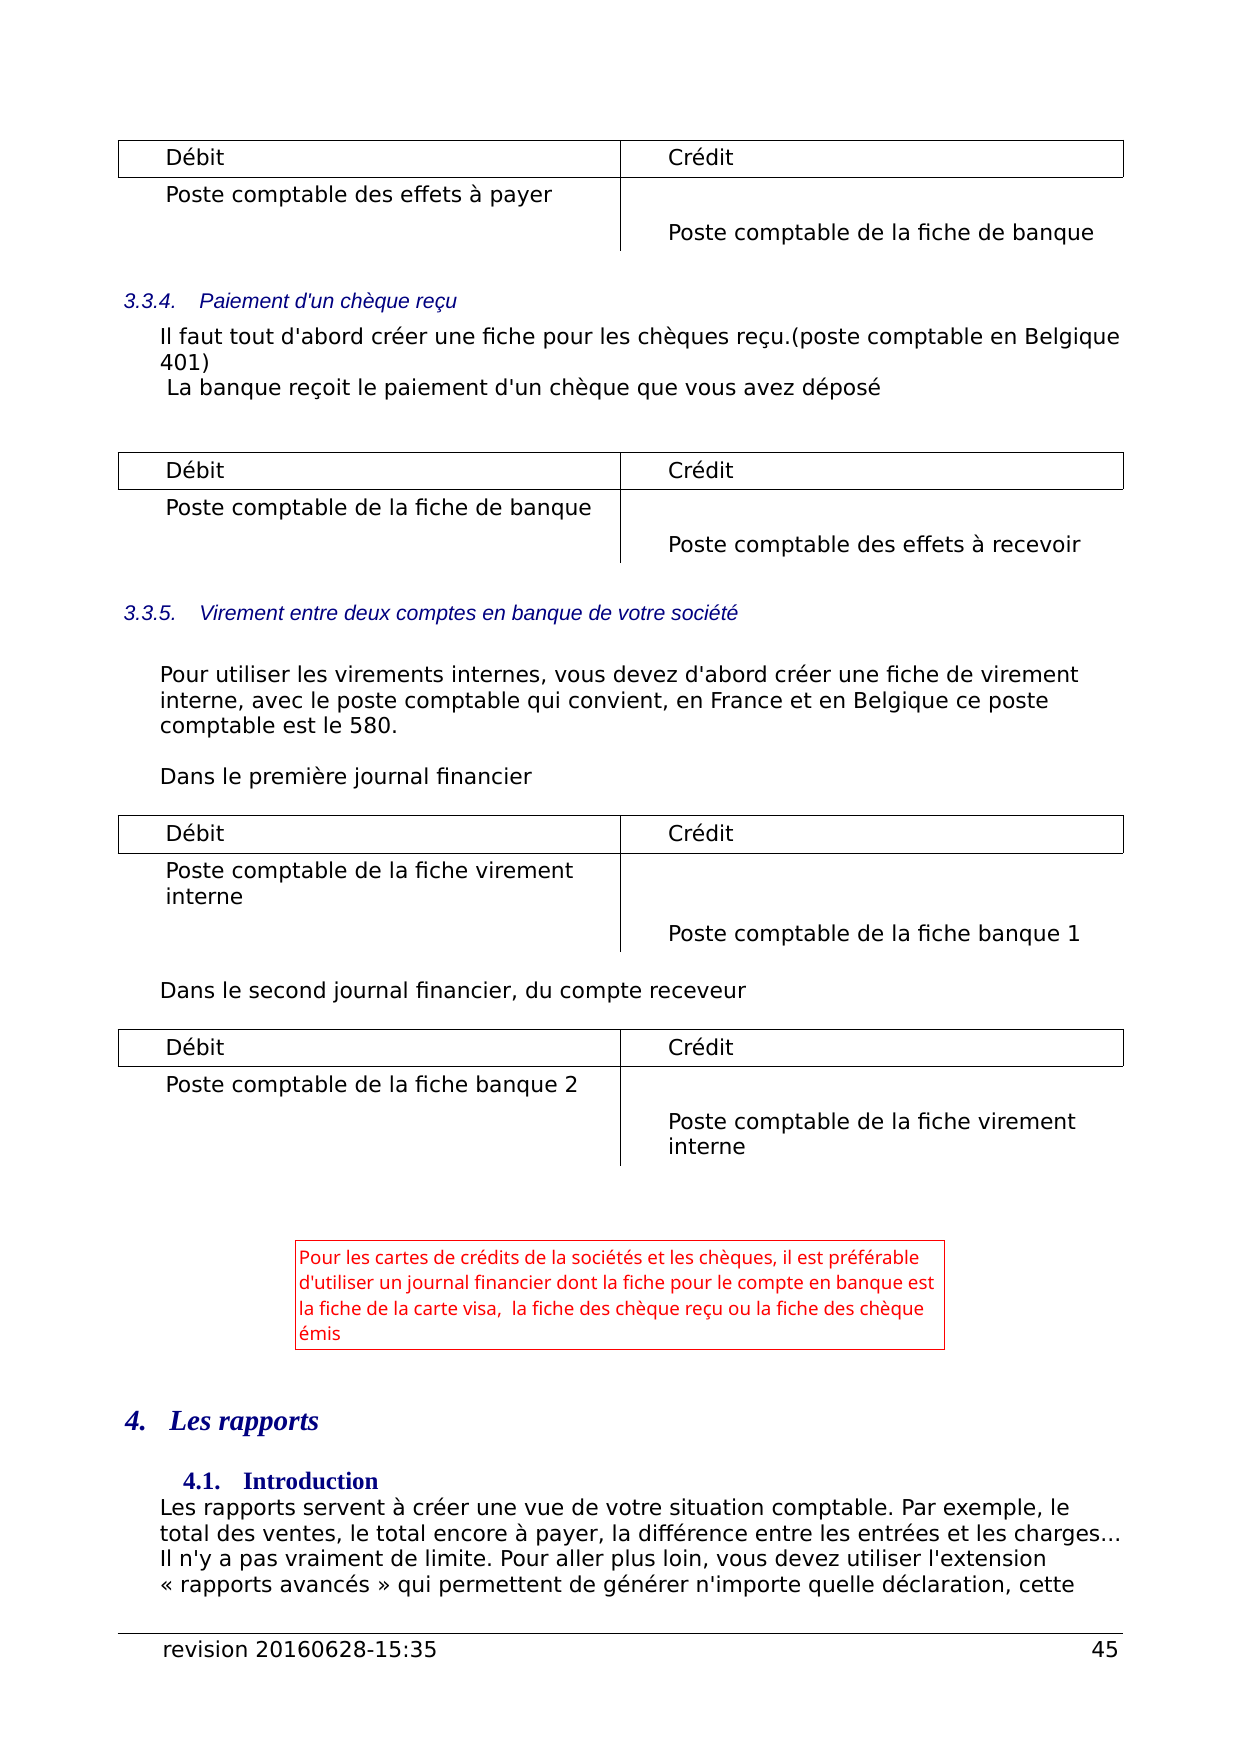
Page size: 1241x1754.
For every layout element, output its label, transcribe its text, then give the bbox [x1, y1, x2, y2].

table_cell Poste comptable de la fiche de banque [621, 214, 1123, 251]
text Pour utiliser les virements internes, vous devez d'abord créer une fiche de virement interne, avec le poste comptable qui convient, en France et en Belgique ce poste comptable est le 580. [159, 662, 1123, 739]
table_header Crédit [621, 453, 1123, 489]
table_cell [118, 214, 620, 251]
table_cell [118, 1103, 620, 1166]
table_cell Poste comptable des effets à recevoir [621, 526, 1123, 563]
subtitle Virement entre deux comptes en banque de votre société [117, 601, 1123, 625]
text Dans le première journal financier [159, 764, 1123, 790]
table_cell [118, 526, 620, 563]
table_cell [118, 915, 620, 952]
table_cell Poste comptable de la fiche virement interne [118, 854, 620, 915]
table_cell [621, 854, 1123, 915]
table_header Débit [119, 816, 620, 853]
text Les rapports servent à créer une vue de votre situation comptable. Par exemple, le total des ventes, le total encore à payer, la différence entre les entrées et les charges... Il n'y a pas vraiment de limite. Pour aller plus loin, vous devez utiliser l'extension « rapports avancés » qui permettent de générer n'importe quelle déclaration, cette [159, 1495, 1123, 1597]
table_header Débit [119, 1030, 620, 1066]
table_header Crédit [621, 816, 1123, 853]
subtitle Introduction [177, 1466, 1123, 1495]
subtitle Paiement d'un chèque reçu [117, 288, 1123, 313]
table_cell [621, 178, 1123, 214]
text Il faut tout d'abord créer une fiche pour les chèques reçu.(poste comptable en Belgique 401) [159, 324, 1123, 375]
text La banque reçoit le paiement d'un chèque que vous avez déposé [159, 375, 1123, 401]
table_cell Poste comptable de la fiche virement interne [621, 1103, 1123, 1166]
table_cell Poste comptable de la fiche de banque [118, 490, 620, 526]
table_header Débit [119, 453, 620, 489]
table_cell Poste comptable de la fiche banque 1 [621, 915, 1123, 952]
table_cell Poste comptable des effets à payer [118, 178, 620, 214]
table_header Crédit [621, 141, 1123, 177]
table_cell [621, 490, 1123, 526]
table_header Crédit [621, 1030, 1123, 1066]
subtitle Les rapports [117, 1403, 1123, 1437]
table_cell [621, 1067, 1123, 1103]
table_cell Poste comptable de la fiche banque 2 [118, 1067, 620, 1103]
text Dans le second journal financier, du compte receveur [159, 978, 1123, 1003]
text Pour les cartes de crédits de la sociétés et les chèques, il est préférable d'utiliser un journal financier dont la fiche pour le compte en banque est la fiche de la carte visa, la fiche des chèque reçu ou la fiche des chèque émis [296, 1241, 944, 1349]
table_header Débit [119, 141, 620, 177]
